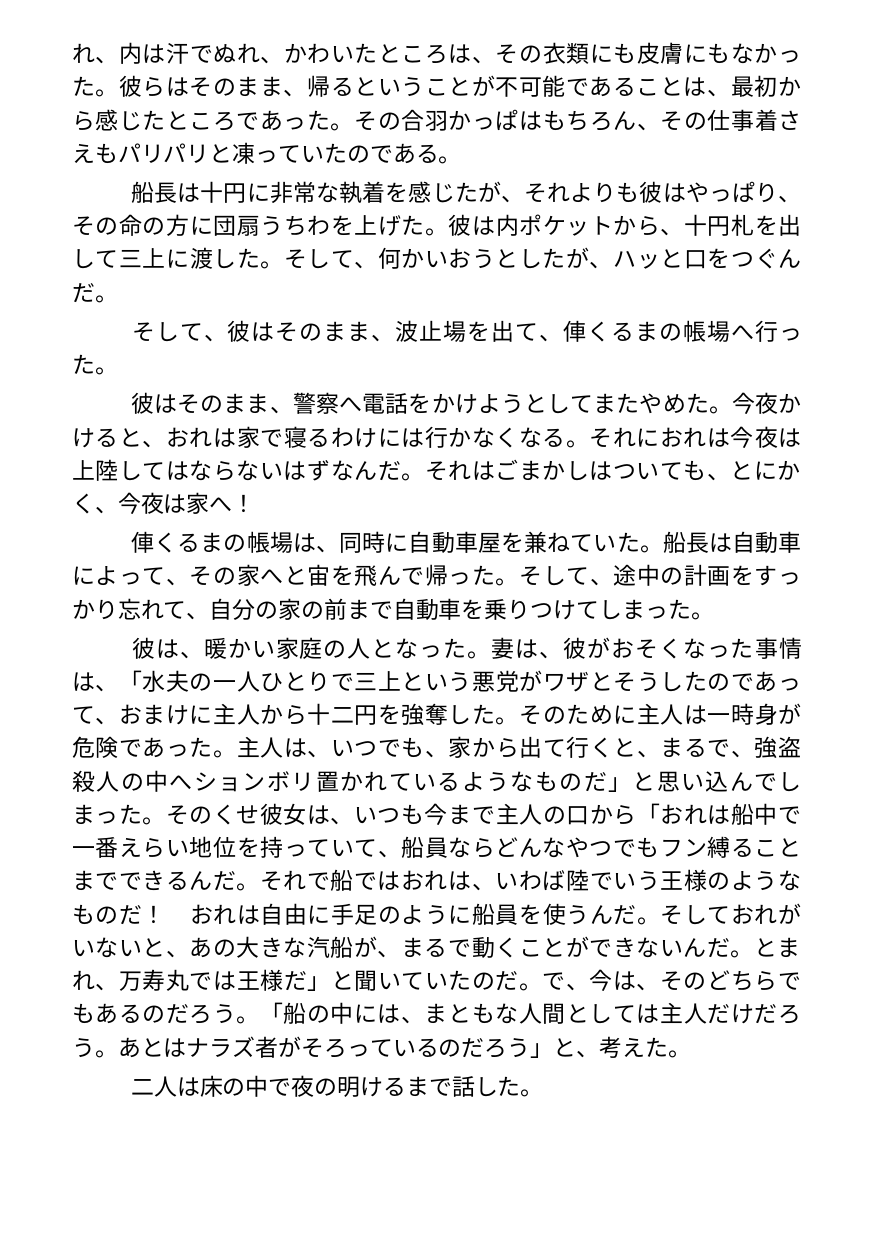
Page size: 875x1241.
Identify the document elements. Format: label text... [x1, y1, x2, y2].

text 俥くるまの帳場は、同時に自動車屋を兼ねていた。船長は自動車によって、その家へと宙を飛んで帰った。そして、途中の計画をすっかり忘れて、自分の家の前まで自動車を乗りつけてしまった。 [72, 525, 802, 625]
text 彼は、暖かい家庭の人となった。妻は、彼がおそくなった事情は、「水夫の一人ひとりで三上という悪党がワザとそうしたのであって、おまけに主人から十二円を強奪した。そのために主人は一時身が危険であった。主人は、いつでも、家から出て行くと、まるで、強盗殺人の中へションボリ置かれているようなものだ」と思い込んでしまった。そのくせ彼女は、いつも今まで主人の口から「おれは船中で一番えらい地位を持っていて、船員ならどんなやつでもフン縛ることまでできるんだ。それで船ではおれは、いわば陸でいう王様のようなものだ！ おれは自由に手足のように船員を使うんだ。そしておれがいないと、あの大きな汽船が、まるで動くことができないんだ。とまれ、万寿丸では王様だ」と聞いていたのだ。で、今は、そのどちらでもあるのだろう。「船の中には、まともな人間としては主人だけだろう。あとはナラズ者がそろっているのだろう」と、考えた。 [72, 631, 802, 1063]
text 二人は床の中で夜の明けるまで話した。 [72, 1068, 802, 1102]
text れ、内は汗でぬれ、かわいたところは、その衣類にも皮膚にもなかった。彼らはそのまま、帰るということが不可能であることは、最初から感じたところであった。その合羽かっぱはもちろん、その仕事着さえもパリパリと凍っていたのである。 [72, 36, 802, 169]
text そして、彼はそのまま、波止場を出て、俥くるまの帳場へ行った。 [72, 314, 802, 380]
text 彼はそのまま、警察へ電話をかけようとしてまたやめた。今夜かけると、おれは家で寝るわけには行かなくなる。それにおれは今夜は上陸してはならないはずなんだ。それはごまかしはついても、とにかく、今夜は家へ！ [72, 386, 802, 519]
text 船長は十円に非常な執着を感じたが、それよりも彼はやっぱり、その命の方に団扇うちわを上げた。彼は内ポケットから、十円札を出して三上に渡した。そして、何かいおうとしたが、ハッと口をつぐんだ。 [72, 175, 802, 308]
